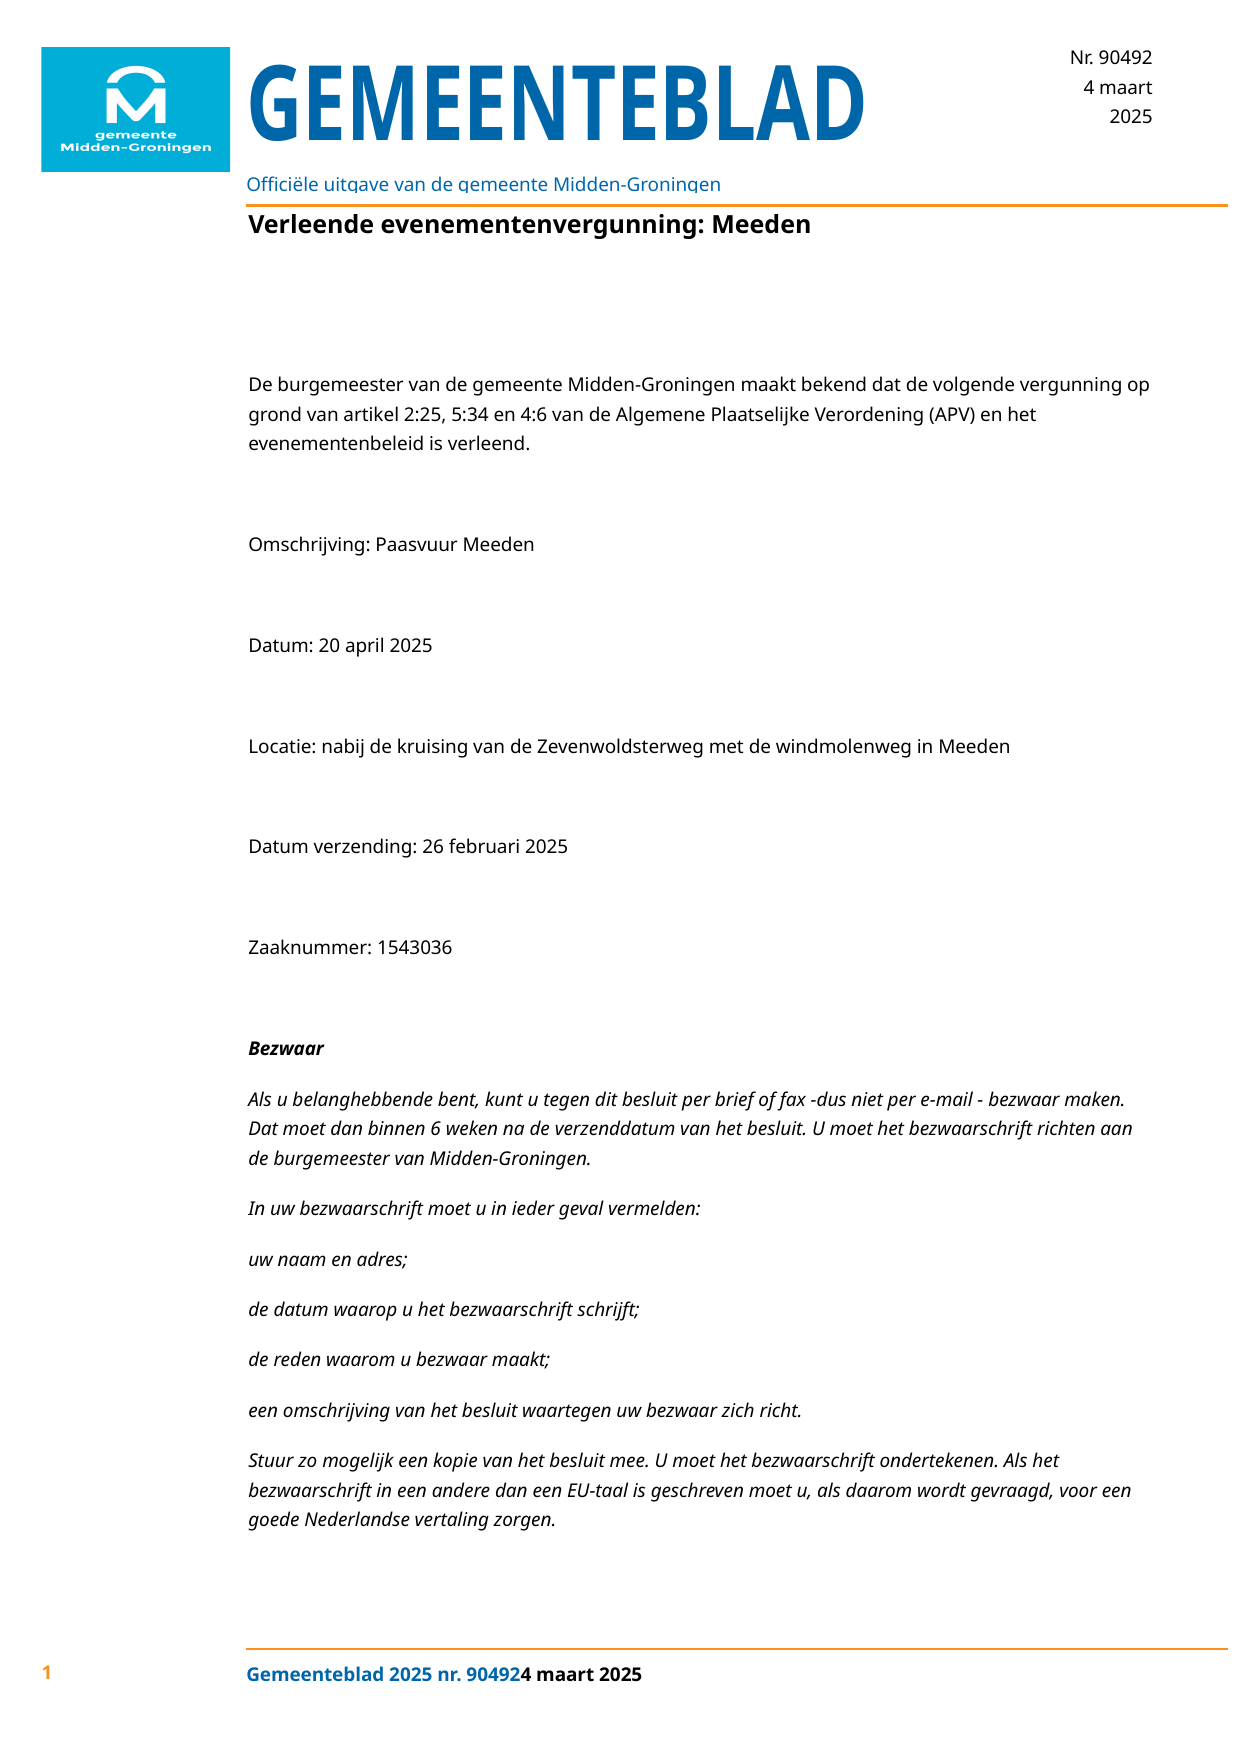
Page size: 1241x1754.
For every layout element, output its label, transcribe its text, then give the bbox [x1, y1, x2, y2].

text Zaaknummer: 1543036 [248, 934, 1152, 960]
text Als u belanghebbende bent, kunt u tegen dit besluit per brief of fax -dus niet per e-mail - bezwaar maken. Dat moet dan binnen 6 weken na de verzenddatum van het besluit. U moet het bezwaarschrift richten aan de burgemeester van Midden-Groningen. [248, 1086, 1152, 1171]
text uw naam en adres; [248, 1246, 1152, 1271]
text Datum verzending: 26 februari 2025 [248, 834, 1152, 859]
picture [184, 146, 190, 153]
text Verleende evenementenvergunning: Meeden [248, 207, 1152, 241]
text In uw bezwaarschrift moet u in ieder geval vermelden: [248, 1195, 1152, 1221]
text een omschrijving van het besluit waartegen uw bezwaar zich richt. [248, 1397, 1152, 1423]
text de datum waarop u het bezwaarschrift schrijft; [248, 1296, 1152, 1322]
text Datum: 20 april 2025 [248, 632, 1152, 658]
picture [107, 89, 165, 122]
text Bezwaar [248, 1035, 1152, 1061]
picture [108, 66, 164, 82]
text Locatie: nabij de kruising van de Zevenwoldsterweg met de windmolenweg in Meeden [248, 733, 1152, 758]
text De burgemeester van de gemeente Midden-Groningen maakt bekend dat de volgende vergunning op grond van artikel 2:25, 5:34 en 4:6 van de Algemene Plaatselijke Verordening (APV) en het evenementenbeleid is verleend. [248, 371, 1152, 456]
text Stuur zo mogelijk een kopie van het besluit mee. U moet het bezwaarschrift ondertekenen. Als het bezwaarschrift in een andere dan een EU-taal is geschreven moet u, als daarom wordt gevraagd, voor een goede Nederlandse vertaling zorgen. [248, 1447, 1152, 1532]
text de reden waarom u bezwaar maakt; [248, 1347, 1152, 1372]
text Omschrijving: Paasvuur Meeden [248, 531, 1152, 557]
